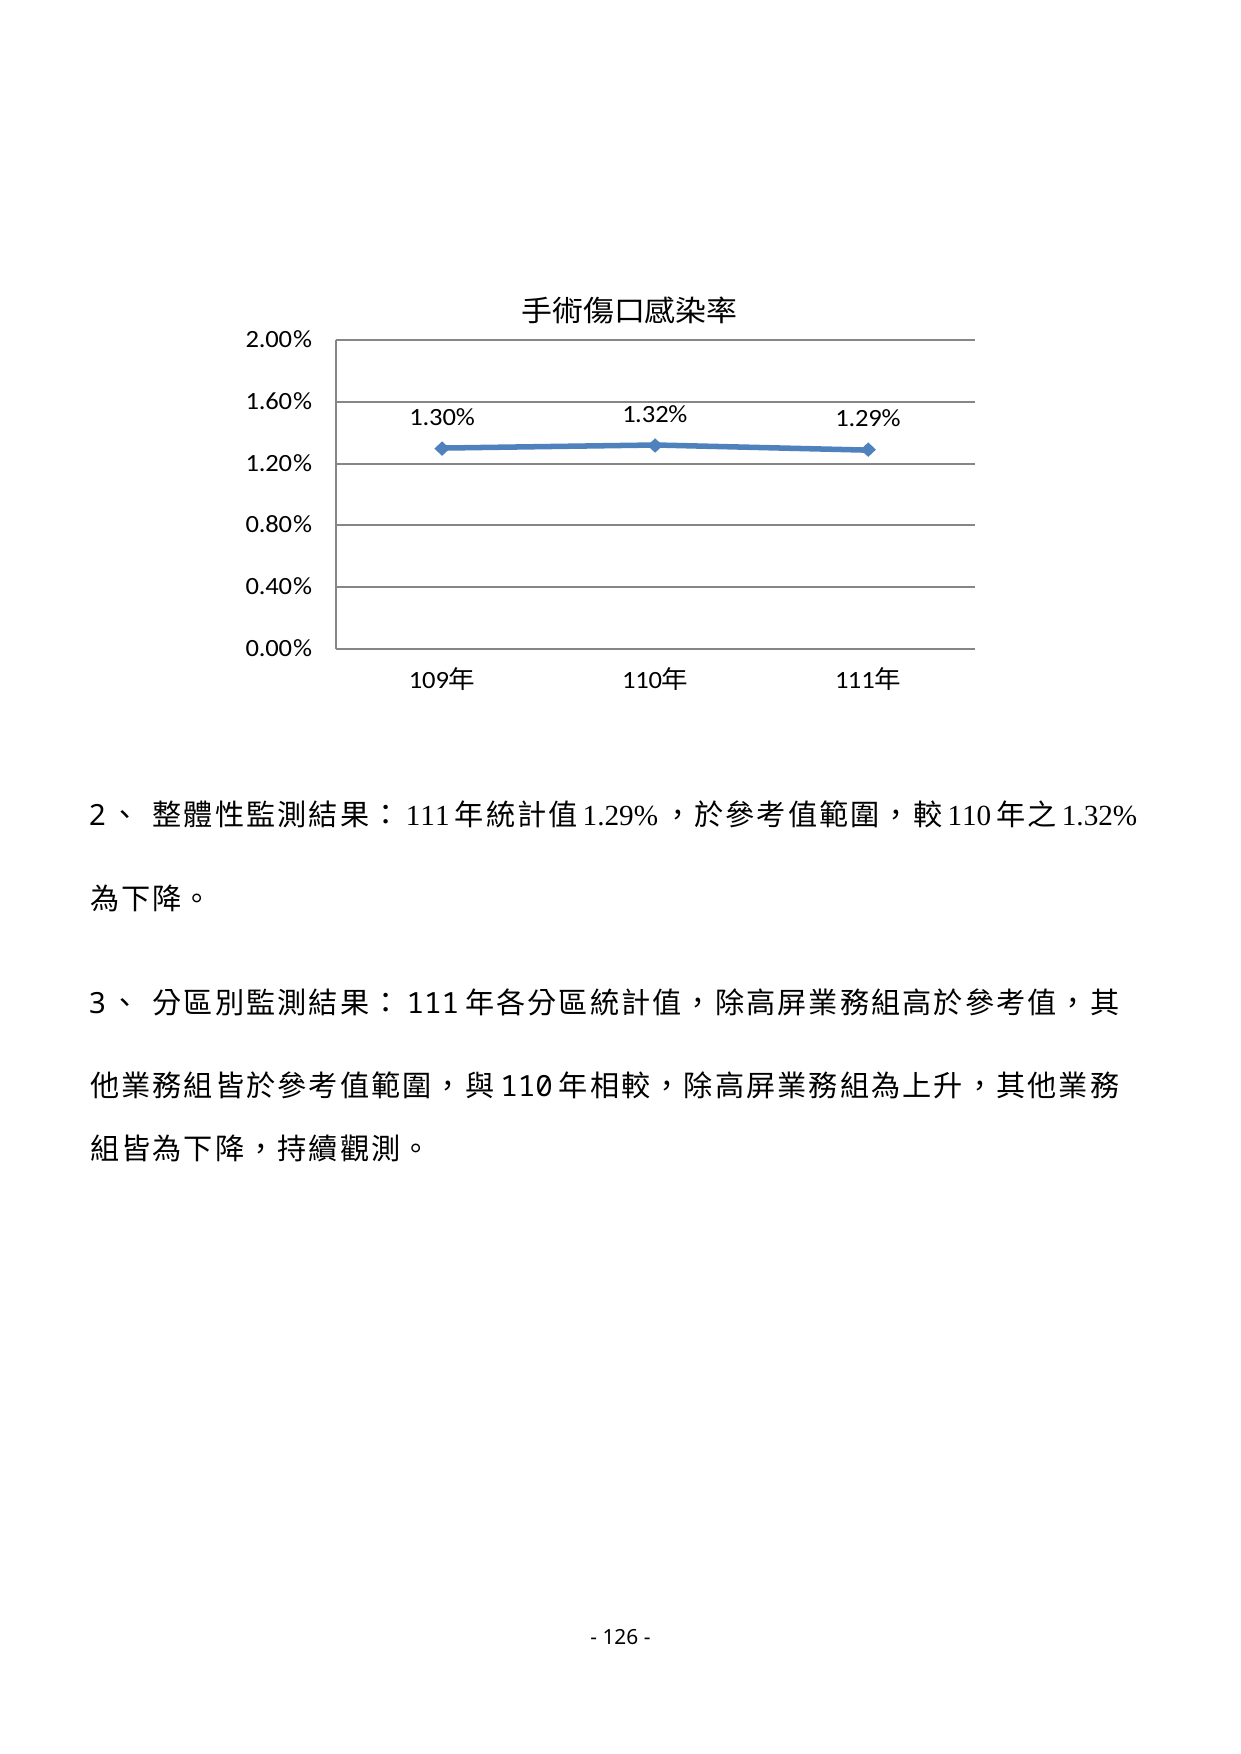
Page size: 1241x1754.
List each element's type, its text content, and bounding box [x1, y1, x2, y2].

list 分區別監測結果：111年各分區統計值，除高屏業務組高於參考值，其他業務組皆於參考值範圍，與110年相較，除高屏業務組為上升，其他業務組皆為下降，持續觀測。 [89, 917, 1145, 1167]
list 整體性監測結果：111年統計值1.29%，於參考值範圍，較110年之1.32%為下降。 [89, 167, 1145, 917]
